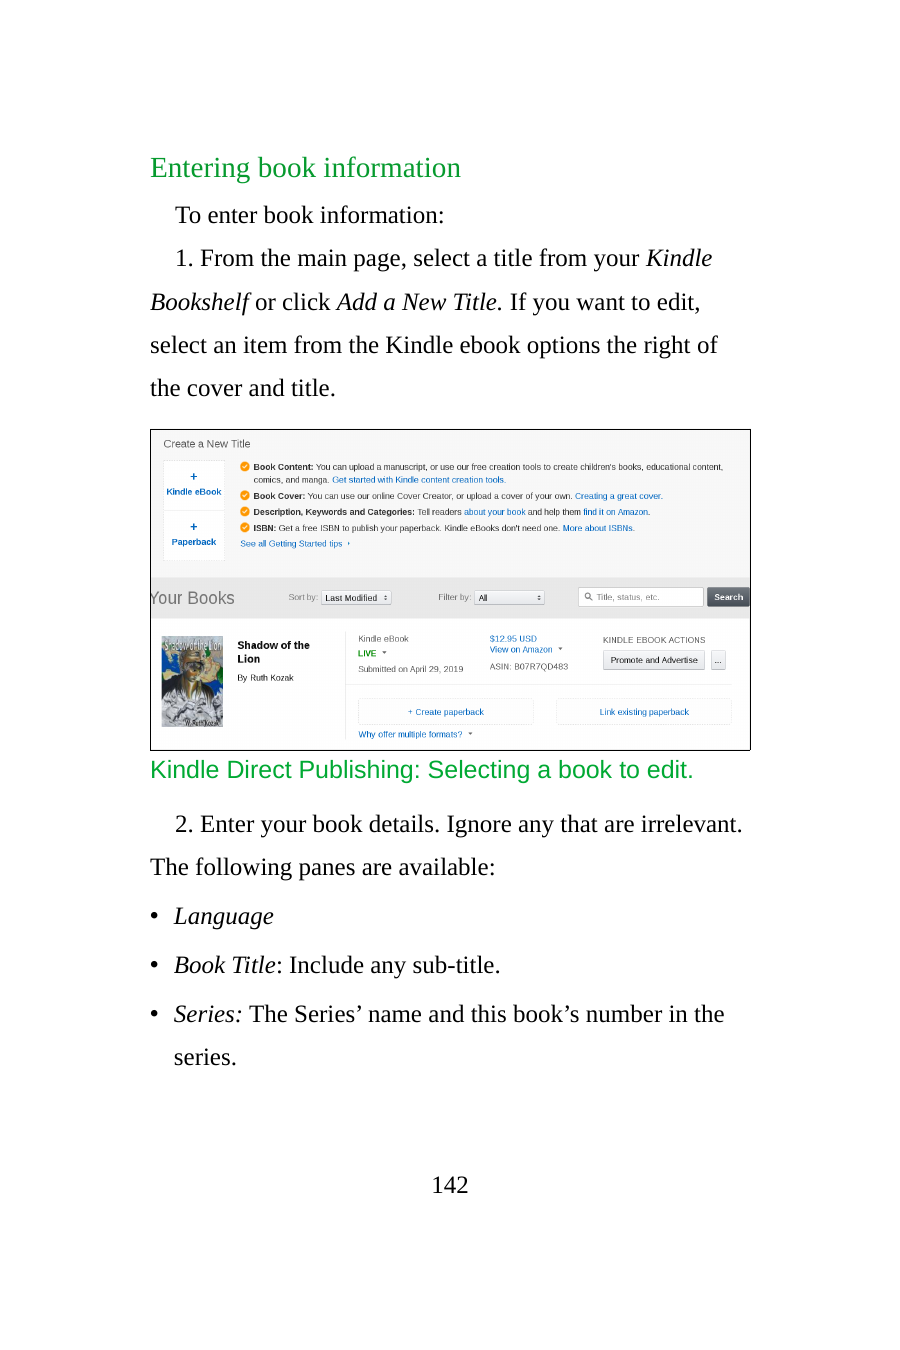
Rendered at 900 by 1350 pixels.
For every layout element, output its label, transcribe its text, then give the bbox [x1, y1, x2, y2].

list Book Title: Include any sub-title. [150, 950, 750, 979]
list Language [150, 901, 750, 930]
picture [151, 430, 750, 750]
subtitle Entering book information [150, 150, 750, 183]
text To enter book information: [150, 200, 750, 229]
list Series: The Series’ name and this book’s number in the series. [150, 999, 750, 1071]
text 1. From the main page, select a title from your Kindle Bookshelf or click Add a New Title. If you want to edit, select an item from the Kindle ebook options the right of the cover and title. [150, 243, 750, 402]
text Kindle Direct Publishing: Selecting a book to edit. [150, 751, 750, 784]
text 2. Enter your book details. Ignore any that are irrelevant. The following panes are available: [150, 809, 750, 881]
